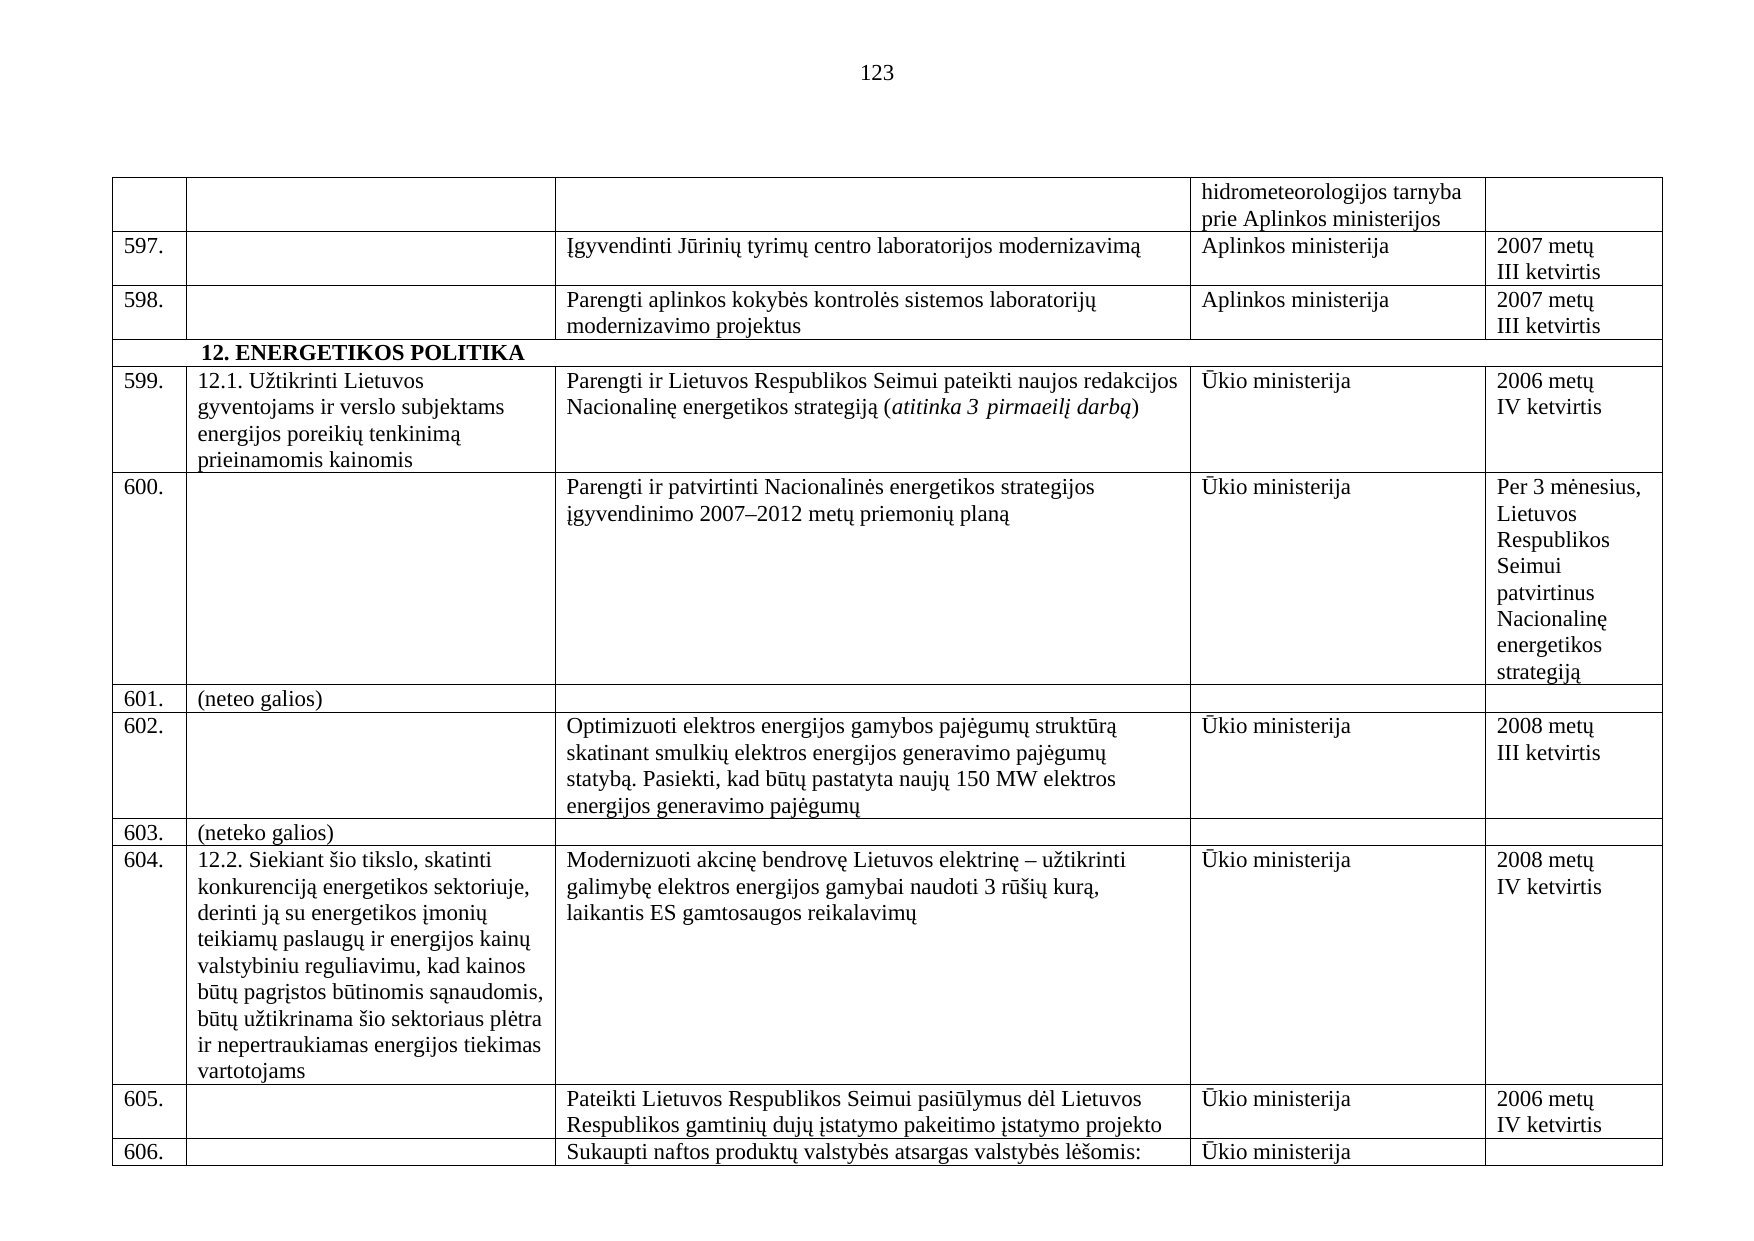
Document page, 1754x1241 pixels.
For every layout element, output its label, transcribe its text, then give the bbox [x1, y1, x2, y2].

table_cell Parengti ir patvirtinti Nacionalinės energetikos strategijos įgyvendinimo 2007–2012 metų priemonių planą [556, 473, 1190, 684]
table_cell 602. [113, 713, 186, 818]
table_cell [187, 1139, 555, 1165]
table_cell 601. [113, 685, 186, 712]
table_cell Ūkio ministerija [1191, 1085, 1485, 1137]
table_cell 600. [113, 473, 186, 684]
table_cell [187, 178, 555, 231]
table_cell [556, 178, 1190, 231]
table_cell (neteko galios) [187, 819, 555, 845]
table_cell 2008 metų III ketvirtis [1486, 713, 1662, 818]
table_cell Sukaupti naftos produktų valstybės atsargas valstybės lėšomis: [556, 1139, 1190, 1165]
table_cell 606. [113, 1139, 186, 1165]
table_cell [1191, 819, 1485, 845]
table_cell 2007 metų III ketvirtis [1486, 232, 1662, 285]
table_cell 597. [113, 232, 186, 285]
table_cell [1486, 819, 1662, 845]
table_cell 12.2. Siekiant šio tikslo, skatinti konkurenciją energetikos sektoriuje, derinti ją su energetikos įmonių teikiamų paslaugų ir energijos kainų valstybiniu reguliavimu, kad kainos būtų pagrįstos būtinomis sąnaudomis, būtų užtikrinama šio sektoriaus plėtra ir nepertraukiamas energijos tiekimas vartotojams [187, 846, 555, 1084]
table_cell [1486, 685, 1662, 712]
table_cell Ūkio ministerija [1191, 367, 1485, 472]
table_cell [187, 1085, 555, 1137]
table_cell 12. ENERGETIKOS POLITIKA [113, 340, 1662, 366]
table_cell Aplinkos ministerija [1191, 286, 1485, 338]
table_cell hidrometeorologijos tarnyba prie Aplinkos ministerijos [1191, 178, 1485, 231]
table_cell 605. [113, 1085, 186, 1137]
table_cell [1486, 178, 1662, 231]
table_cell 599. [113, 367, 186, 472]
table_cell Optimizuoti elektros energijos gamybos pajėgumų struktūrą skatinant smulkių elektros energijos generavimo pajėgumų statybą. Pasiekti, kad būtų pastatyta naujų 150 MW elektros energijos generavimo pajėgumų [556, 713, 1190, 818]
table_cell 2006 metų IV ketvirtis [1486, 1085, 1662, 1137]
table_cell [113, 178, 186, 231]
table_cell (neteo galios) [187, 685, 555, 712]
table_cell 2007 metų III ketvirtis [1486, 286, 1662, 338]
table_cell Parengti ir Lietuvos Respublikos Seimui pateikti naujos redakcijos Nacionalinę energetikos strategiją (atitinka 3 pirmaeilį darbą) [556, 367, 1190, 472]
table_cell Ūkio ministerija [1191, 1139, 1485, 1165]
table_cell Modernizuoti akcinę bendrovę Lietuvos elektrinę – užtikrinti galimybę elektros energijos gamybai naudoti 3 rūšių kurą, laikantis ES gamtosaugos reikalavimų [556, 846, 1190, 1084]
table_cell [1486, 1139, 1662, 1165]
table_cell Parengti aplinkos kokybės kontrolės sistemos laboratorijų modernizavimo projektus [556, 286, 1190, 338]
table_cell 598. [113, 286, 186, 338]
table_cell 603. [113, 819, 186, 845]
table_cell [187, 286, 555, 338]
table_cell Įgyvendinti Jūrinių tyrimų centro laboratorijos modernizavimą [556, 232, 1190, 285]
table_cell Aplinkos ministerija [1191, 232, 1485, 285]
table_cell Per 3 mėnesius, Lietuvos Respublikos Seimui patvirtinus Nacionalinę energetikos strategiją [1486, 473, 1662, 684]
table_cell 604. [113, 846, 186, 1084]
table_cell Ūkio ministerija [1191, 473, 1485, 684]
table_cell 2006 metų IV ketvirtis [1486, 367, 1662, 472]
table_cell [556, 685, 1190, 712]
table_cell 12.1. Užtikrinti Lietuvos gyventojams ir verslo subjektams energijos poreikių tenkinimą prieinamomis kainomis [187, 367, 555, 472]
table_cell Ūkio ministerija [1191, 713, 1485, 818]
table_cell [556, 819, 1190, 845]
table_cell Ūkio ministerija [1191, 846, 1485, 1084]
table_cell 2008 metų IV ketvirtis [1486, 846, 1662, 1084]
table_cell [187, 473, 555, 684]
table_cell [1191, 685, 1485, 712]
table_cell Pateikti Lietuvos Respublikos Seimui pasiūlymus dėl Lietuvos Respublikos gamtinių dujų įstatymo pakeitimo įstatymo projekto [556, 1085, 1190, 1137]
table_cell [187, 232, 555, 285]
table_cell [187, 713, 555, 818]
